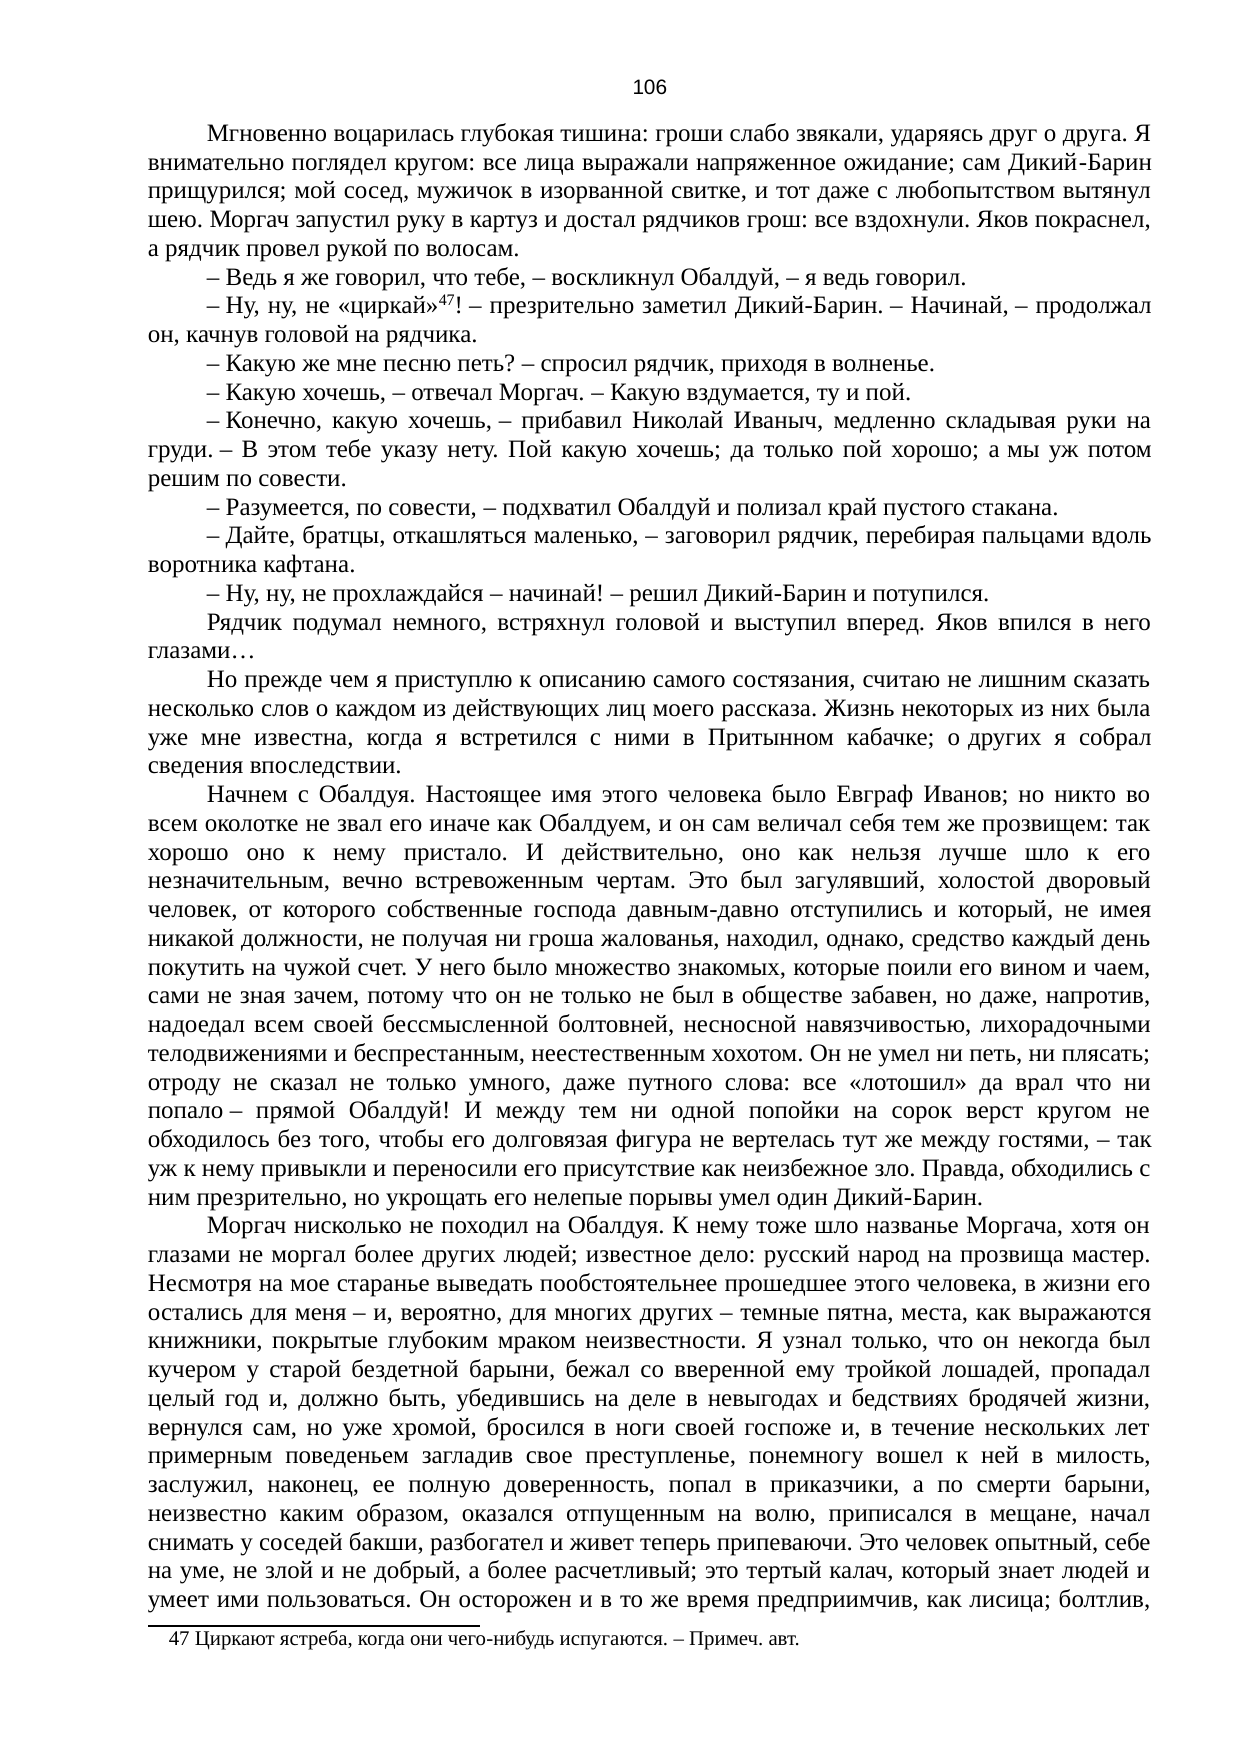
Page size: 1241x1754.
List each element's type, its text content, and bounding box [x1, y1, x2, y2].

text – Ну, ну, не прохлаждайся – начинай! – решил Дикий‑Барин и потупился. [148, 578, 1152, 607]
text – Конечно, какую хочешь, – прибавил Николай Иваныч, медленно складывая руки на груди. – В этом тебе указу нету. Пой какую хочешь; да только пой хорошо; а мы уж потом решим по совести. [148, 406, 1152, 492]
text – Ведь я же говорил, что тебе, – воскликнул Обалдуй, – я ведь говорил. [148, 262, 1152, 291]
text – Ну, ну, не «циркай»! – презрительно заметил Дикий‑Барин. – Начинай, – продолжал он, качнув головой на рядчика. [148, 291, 1152, 348]
text Рядчик подумал немного, встряхнул головой и выступил вперед. Яков впился в него глазами… [148, 607, 1152, 664]
text – Разумеется, по совести, – подхватил Обалдуй и полизал край пустого стакана. [148, 492, 1152, 521]
text – Какую хочешь, – отвечал Моргач. – Какую вздумается, ту и пой. [148, 377, 1152, 406]
text Циркают ястреба, когда они чего‑нибудь испугаются. – Примеч. авт. [148, 1626, 1152, 1650]
text Но прежде чем я приступлю к описанию самого состязания, считаю не лишним сказать несколько слов о каждом из действующих лиц моего рассказа. Жизнь некоторых из них была уже мне известна, когда я встретился с ними в Притынном кабачке; о других я собрал сведения впоследствии. [148, 664, 1152, 779]
text Начнем с Обалдуя. Настоящее имя этого человека было Евграф Иванов; но никто во всем околотке не звал его иначе как Обалдуем, и он сам величал себя тем же прозвищем: так хорошо оно к нему пристало. И действительно, оно как нельзя лучше шло к его незначительным, вечно встревоженным чертам. Это был загулявший, холостой дворовый человек, от которого собственные господа давным‑давно отступились и который, не имея никакой должности, не получая ни гроша жалованья, находил, однако, средство каждый день покутить на чужой счет. У него было множество знакомых, которые поили его вином и чаем, сами не зная зачем, потому что он не только не был в обществе забавен, но даже, напротив, надоедал всем своей бессмысленной болтовней, несносной навязчивостью, лихорадочными телодвижениями и беспрестанным, неестественным хохотом. Он не умел ни петь, ни плясать; отроду не сказал не только умного, даже путного слова: все «лотошил» да врал что ни попало – прямой Обалдуй! И между тем ни одной попойки на сорок верст кругом не обходилось без того, чтобы его долговязая фигура не вертелась тут же между гостями, – так уж к нему привыкли и переносили его присутствие как неизбежное зло. Правда, обходились с ним презрительно, но укрощать его нелепые порывы умел один Дикий‑Барин. [148, 779, 1152, 1211]
text Мгновенно воцарилась глубокая тишина: гроши слабо звякали, ударяясь друг о друга. Я внимательно поглядел кругом: все лица выражали напряженное ожидание; сам Дикий‑Барин прищурился; мой сосед, мужичок в изорванной свитке, и тот даже с любопытством вытянул шею. Моргач запустил руку в картуз и достал рядчиков грош: все вздохнули. Яков покраснел, а рядчик провел рукой по волосам. [148, 118, 1152, 262]
text – Какую же мне песню петь? – спросил рядчик, приходя в волненье. [148, 348, 1152, 377]
text Моргач нисколько не походил на Обалдуя. К нему тоже шло названье Моргача, хотя он глазами не моргал более других людей; известное дело: русский народ на прозвища мастер. Несмотря на мое старанье выведать пообстоятельнее прошедшее этого человека, в жизни его остались для меня – и, вероятно, для многих других – темные пятна, места, как выражаются книжники, покрытые глубоким мраком неизвестности. Я узнал только, что он некогда был кучером у старой бездетной барыни, бежал со вверенной ему тройкой лошадей, пропадал целый год и, должно быть, убедившись на деле в невыгодах и бедствиях бродячей жизни, вернулся сам, но уже хромой, бросился в ноги своей госпоже и, в течение нескольких лет примерным поведеньем загладив свое преступленье, понемногу вошел к ней в милость, заслужил, наконец, ее полную доверенность, попал в приказчики, а по смерти барыни, неизвестно каким образом, оказался отпущенным на волю, приписался в мещане, начал снимать у соседей бакши, разбогател и живет теперь припеваючи. Это человек опытный, себе на уме, не злой и не добрый, а более расчетливый; это тертый калач, который знает людей и умеет ими пользоваться. Он осторожен и в то же время предприимчив, как лисица; болтлив, [148, 1211, 1152, 1613]
text – Дайте, братцы, откашляться маленько, – заговорил рядчик, перебирая пальцами вдоль воротника кафтана. [148, 521, 1152, 578]
